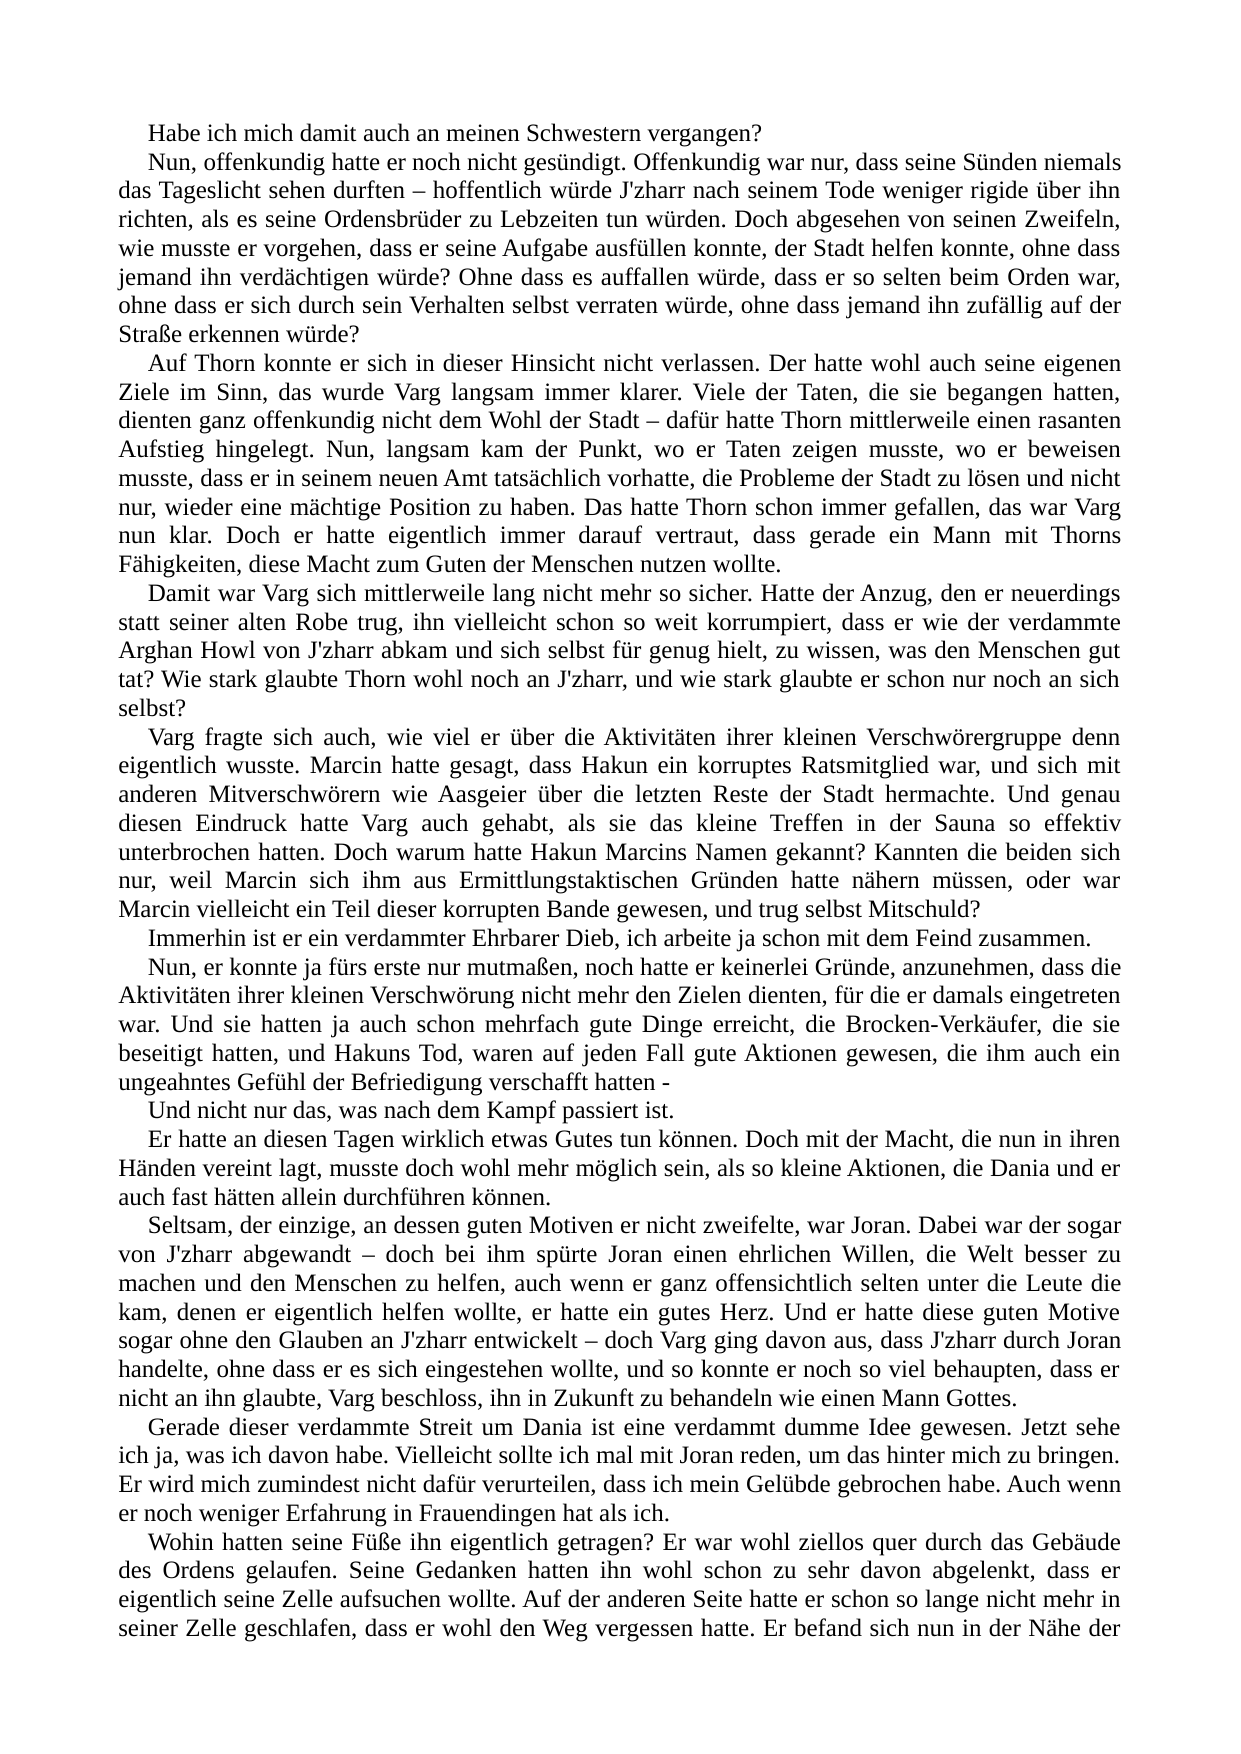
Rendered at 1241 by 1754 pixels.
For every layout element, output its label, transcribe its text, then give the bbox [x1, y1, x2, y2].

text Wohin hatten seine Füße ihn eigentlich getragen? Er war wohl ziellos quer durch das Gebäude des Ordens gelaufen. Seine Gedanken hatten ihn wohl schon zu sehr davon abgelenkt, dass er eigentlich seine Zelle aufsuchen wollte. Auf der anderen Seite hatte er schon so lange nicht mehr in seiner Zelle geschlafen, dass er wohl den Weg vergessen hatte. Er befand sich nun in der Nähe der [118, 1527, 1122, 1642]
text Seltsam, der einzige, an dessen guten Motiven er nicht zweifelte, war Joran. Dabei war der sogar von J'zharr abgewandt – doch bei ihm spürte Joran einen ehrlichen Willen, die Welt besser zu machen und den Menschen zu helfen, auch wenn er ganz offensichtlich selten unter die Leute die kam, denen er eigentlich helfen wollte, er hatte ein gutes Herz. Und er hatte diese guten Motive sogar ohne den Glauben an J'zharr entwickelt – doch Varg ging davon aus, dass J'zharr durch Joran handelte, ohne dass er es sich eingestehen wollte, und so konnte er noch so viel behaupten, dass er nicht an ihn glaubte, Varg beschloss, ihn in Zukunft zu behandeln wie einen Mann Gottes. [118, 1211, 1122, 1412]
text Gerade dieser verdammte Streit um Dania ist eine verdammt dumme Idee gewesen. Jetzt sehe ich ja, was ich davon habe. Vielleicht sollte ich mal mit Joran reden, um das hinter mich zu bringen. Er wird mich zumindest nicht dafür verurteilen, dass ich mein Gelübde gebrochen habe. Auch wenn er noch weniger Erfahrung in Frauendingen hat als ich. [118, 1412, 1122, 1527]
text Er hatte an diesen Tagen wirklich etwas Gutes tun können. Doch mit der Macht, die nun in ihren Händen vereint lagt, musste doch wohl mehr möglich sein, als so kleine Aktionen, die Dania und er auch fast hätten allein durchführen können. [118, 1124, 1122, 1211]
text Habe ich mich damit auch an meinen Schwestern vergangen? [118, 118, 1122, 147]
text Varg fragte sich auch, wie viel er über die Aktivitäten ihrer kleinen Verschwörergruppe denn eigentlich wusste. Marcin hatte gesagt, dass Hakun ein korruptes Ratsmitglied war, und sich mit anderen Mitverschwörern wie Aasgeier über die letzten Reste der Stadt hermachte. Und genau diesen Eindruck hatte Varg auch gehabt, als sie das kleine Treffen in der Sauna so effektiv unterbrochen hatten. Doch warum hatte Hakun Marcins Namen gekannt? Kannten die beiden sich nur, weil Marcin sich ihm aus Ermittlungstaktischen Gründen hatte nähern müssen, oder war Marcin vielleicht ein Teil dieser korrupten Bande gewesen, und trug selbst Mitschuld? [118, 722, 1122, 923]
text Und nicht nur das, was nach dem Kampf passiert ist. [118, 1096, 1122, 1124]
text Damit war Varg sich mittlerweile lang nicht mehr so sicher. Hatte der Anzug, den er neuerdings statt seiner alten Robe trug, ihn vielleicht schon so weit korrumpiert, dass er wie der verdammte Arghan Howl von J'zharr abkam und sich selbst für genug hielt, zu wissen, was den Menschen gut tat? Wie stark glaubte Thorn wohl noch an J'zharr, und wie stark glaubte er schon nur noch an sich selbst? [118, 578, 1122, 722]
text Nun, er konnte ja fürs erste nur mutmaßen, noch hatte er keinerlei Gründe, anzunehmen, dass die Aktivitäten ihrer kleinen Verschwörung nicht mehr den Zielen dienten, für die er damals eingetreten war. Und sie hatten ja auch schon mehrfach gute Dinge erreicht, die Brocken-Verkäufer, die sie beseitigt hatten, und Hakuns Tod, waren auf jeden Fall gute Aktionen gewesen, die ihm auch ein ungeahntes Gefühl der Befriedigung verschafft hatten - [118, 952, 1122, 1096]
text Auf Thorn konnte er sich in dieser Hinsicht nicht verlassen. Der hatte wohl auch seine eigenen Ziele im Sinn, das wurde Varg langsam immer klarer. Viele der Taten, die sie begangen hatten, dienten ganz offenkundig nicht dem Wohl der Stadt – dafür hatte Thorn mittlerweile einen rasanten Aufstieg hingelegt. Nun, langsam kam der Punkt, wo er Taten zeigen musste, wo er beweisen musste, dass er in seinem neuen Amt tatsächlich vorhatte, die Probleme der Stadt zu lösen und nicht nur, wieder eine mächtige Position zu haben. Das hatte Thorn schon immer gefallen, das war Varg nun klar. Doch er hatte eigentlich immer darauf vertraut, dass gerade ein Mann mit Thorns Fähigkeiten, diese Macht zum Guten der Menschen nutzen wollte. [118, 348, 1122, 578]
text Nun, offenkundig hatte er noch nicht gesündigt. Offenkundig war nur, dass seine Sünden niemals das Tageslicht sehen durften – hoffentlich würde J'zharr nach seinem Tode weniger rigide über ihn richten, als es seine Ordensbrüder zu Lebzeiten tun würden. Doch abgesehen von seinen Zweifeln, wie musste er vorgehen, dass er seine Aufgabe ausfüllen konnte, der Stadt helfen konnte, ohne dass jemand ihn verdächtigen würde? Ohne dass es auffallen würde, dass er so selten beim Orden war, ohne dass er sich durch sein Verhalten selbst verraten würde, ohne dass jemand ihn zufällig auf der Straße erkennen würde? [118, 147, 1122, 348]
text Immerhin ist er ein verdammter Ehrbarer Dieb, ich arbeite ja schon mit dem Feind zusammen. [118, 923, 1122, 952]
